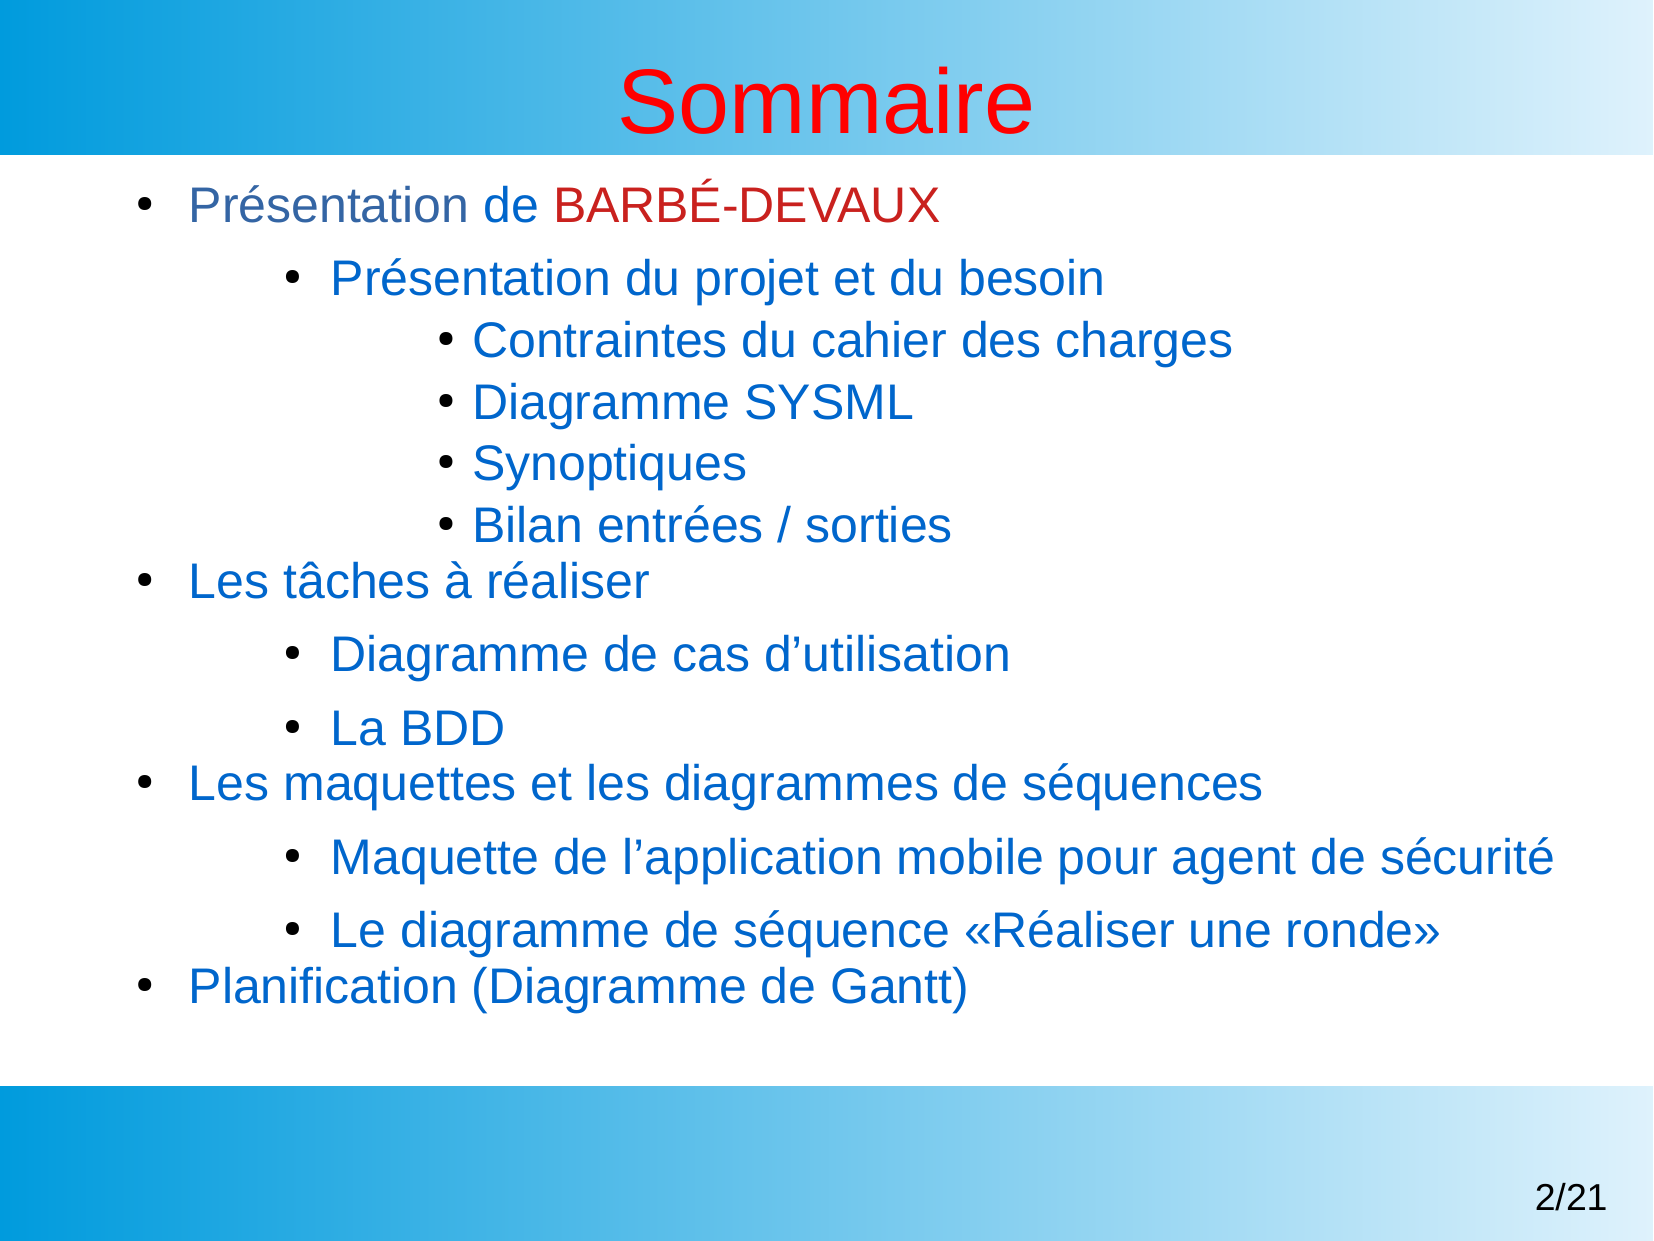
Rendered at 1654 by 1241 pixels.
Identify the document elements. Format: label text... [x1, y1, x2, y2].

title Sommaire [82, 49, 1571, 155]
text_box <numéro>/21 [1520, 1169, 1654, 1240]
list Présentation de BARBÉ-DEVAUX Présentation du projet et du besoin Contraintes du cahier des charges Diagramme SYSML Synoptiques Bilan entrées / sorties Les tâches à réaliser Diagramme de cas d’utilisation La BDD Les maquettes et les diagrammes de séquences Maquette de l’application mobile pour agent de sécurité Le diagramme de séquence «Réaliser une ronde» Planification (Diagramme de Gantt) [118, 177, 1583, 1146]
